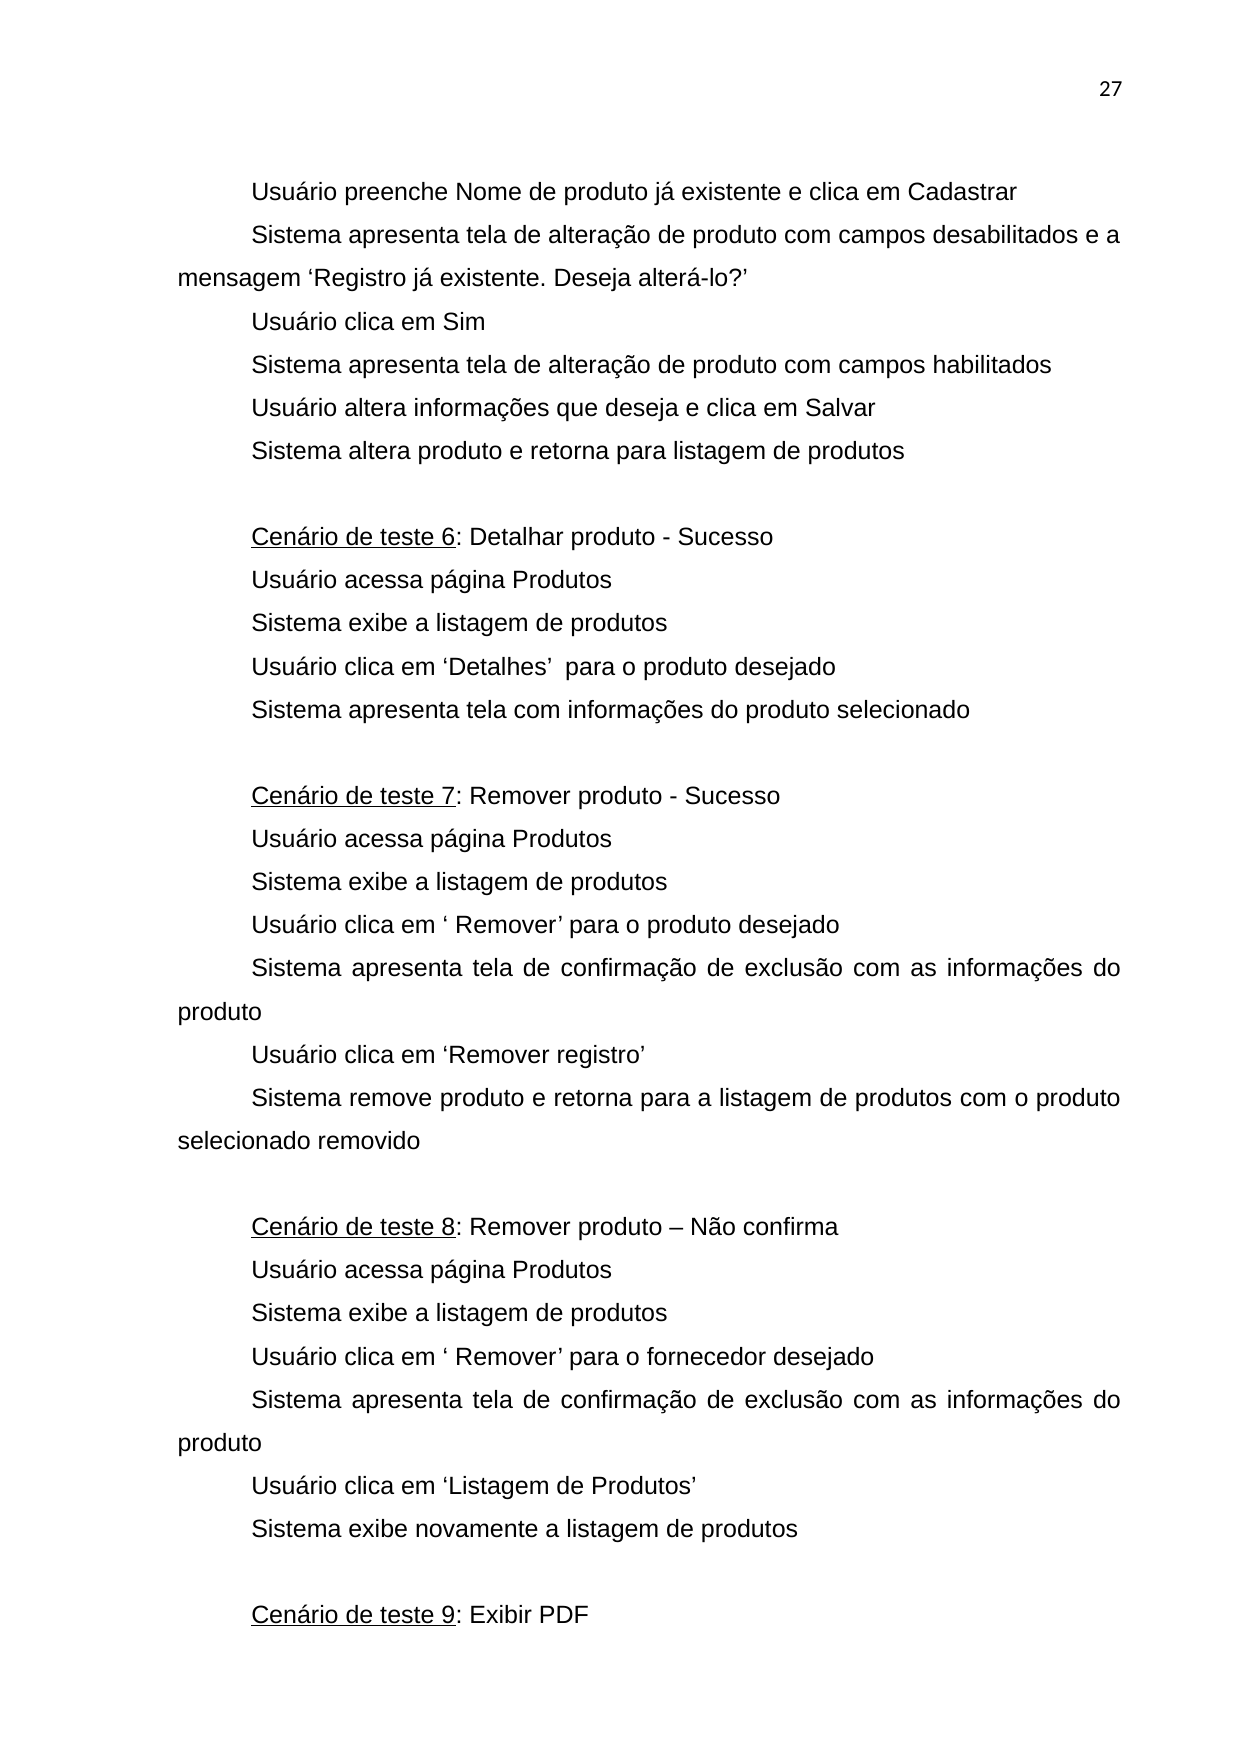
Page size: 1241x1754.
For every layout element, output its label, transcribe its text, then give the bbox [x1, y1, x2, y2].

text Usuário acessa página Produtos [177, 824, 1122, 853]
text Cenário de teste 6: Detalhar produto - Sucesso [177, 522, 1122, 551]
text Sistema apresenta tela de alteração de produto com campos habilitados [177, 350, 1122, 378]
text Usuário clica em ‘ Remover’ para o fornecedor desejado [177, 1342, 1122, 1370]
text Sistema exibe a listagem de produtos [177, 867, 1122, 896]
text Usuário preenche Nome de produto já existente e clica em Cadastrar [177, 177, 1122, 206]
text Usuário clica em ‘Detalhes’ para o produto desejado [177, 652, 1122, 680]
text Cenário de teste 8: Remover produto – Não confirma [177, 1212, 1122, 1241]
text Sistema exibe a listagem de produtos [177, 608, 1122, 637]
text Sistema apresenta tela de confirmação de exclusão com as informações do produto [177, 1385, 1122, 1457]
text Cenário de teste 9: Exibir PDF [177, 1600, 1122, 1629]
text Sistema remove produto e retorna para a listagem de produtos com o produto selecionado removido [177, 1083, 1122, 1155]
text Usuário acessa página Produtos [177, 1255, 1122, 1284]
text Usuário acessa página Produtos [177, 565, 1122, 594]
text Cenário de teste 7: Remover produto - Sucesso [177, 781, 1122, 810]
text Sistema apresenta tela de confirmação de exclusão com as informações do produto [177, 953, 1122, 1025]
text Sistema exibe a listagem de produtos [177, 1298, 1122, 1327]
text Sistema exibe novamente a listagem de produtos [177, 1514, 1122, 1543]
text Usuário clica em Sim [177, 307, 1122, 335]
text Usuário clica em ‘Listagem de Produtos’ [177, 1471, 1122, 1500]
text Usuário clica em ‘ Remover’ para o produto desejado [177, 910, 1122, 939]
text Sistema apresenta tela com informações do produto selecionado [177, 695, 1122, 723]
text Sistema altera produto e retorna para listagem de produtos [177, 436, 1122, 465]
text Usuário altera informações que deseja e clica em Salvar [177, 393, 1122, 422]
text Usuário clica em ‘Remover registro’ [177, 1040, 1122, 1068]
text Sistema apresenta tela de alteração de produto com campos desabilitados e a mensagem ‘Registro já existente. Deseja alterá-lo?’ [177, 220, 1122, 292]
